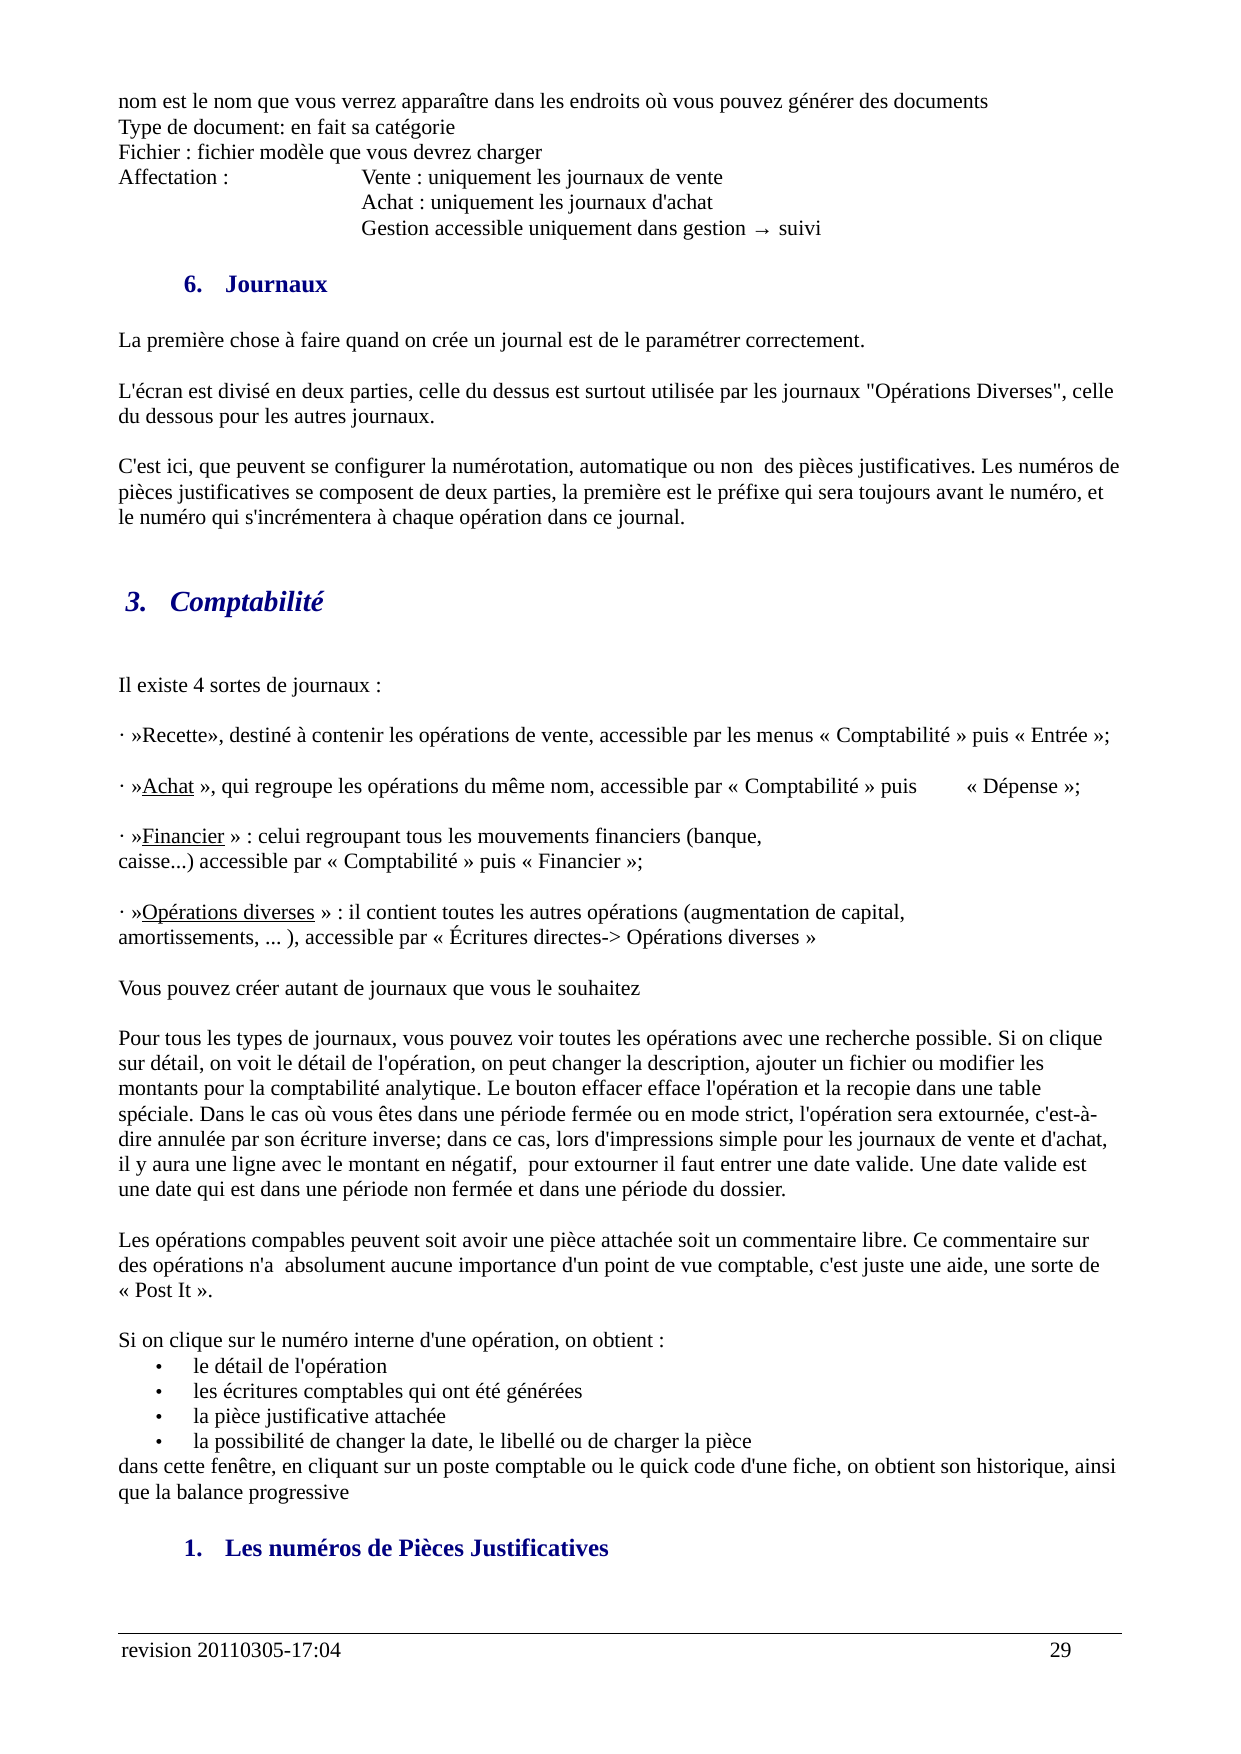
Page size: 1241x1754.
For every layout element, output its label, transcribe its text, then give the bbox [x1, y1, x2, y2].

text Gestion accessible uniquement dans gestion → suivi [118, 214, 1122, 240]
list le détail de l'opération [156, 1353, 1122, 1378]
text · »Opérations diverses » : il contient toutes les autres opérations (augmentation de capital, amortissements, ... ), accessible par « Écritures directes-> Opérations diverses » [118, 899, 1122, 949]
subtitle Journaux [177, 269, 1122, 298]
text Vous pouvez créer autant de journaux que vous le souhaitez [118, 974, 1122, 1000]
text Pour tous les types de journaux, vous pouvez voir toutes les opérations avec une recherche possible. Si on clique sur détail, on voit le détail de l'opération, on peut changer la description, ajouter un fichier ou modifier les montants pour la comptabilité analytique. Le bouton effacer efface l'opération et la recopie dans une table spéciale. Dans le cas où vous êtes dans une période fermée ou en mode strict, l'opération sera extournée, c'est-à-dire annulée par son écriture inverse; dans ce cas, lors d'impressions simple pour les journaux de vente et d'achat, il y aura une ligne avec le montant en négatif, pour extourner il faut entrer une date valide. Une date valide est une date qui est dans une période non fermée et dans une période du dossier. [118, 1025, 1122, 1201]
text caisse...) accessible par « Comptabilité » puis « Financier »; [118, 848, 1122, 874]
list la possibilité de changer la date, le libellé ou de charger la pièce [156, 1428, 1122, 1453]
text · »Financier » : celui regroupant tous les mouvements financiers (banque, [118, 823, 1122, 848]
text Si on clique sur le numéro interne d'une opération, on obtient : [118, 1327, 1122, 1353]
text Type de document: en fait sa catégorie [118, 114, 1122, 139]
text Fichier : fichier modèle que vous devrez charger [118, 139, 1122, 164]
text · »Achat », qui regroupe les opérations du même nom, accessible par « Comptabilité » puis « Dépense »; [118, 773, 1122, 798]
text C'est ici, que peuvent se configurer la numérotation, automatique ou non des pièces justificatives. Les numéros de pièces justificatives se composent de deux parties, la première est le préfixe qui sera toujours avant le numéro, et le numéro qui s'incrémentera à chaque opération dans ce journal. [118, 453, 1122, 529]
list les écritures comptables qui ont été générées [156, 1378, 1122, 1403]
subtitle Les numéros de Pièces Justificatives [177, 1533, 1122, 1562]
text Affectation : Vente : uniquement les journaux de vente [118, 164, 1122, 189]
text Les opérations compables peuvent soit avoir une pièce attachée soit un commentaire libre. Ce commentaire sur des opérations n'a absolument aucune importance d'un point de vue comptable, c'est juste une aide, une sorte de « Post It ». [118, 1227, 1122, 1302]
text nom est le nom que vous verrez apparaître dans les endroits où vous pouvez générer des documents [118, 88, 1122, 114]
subtitle Comptabilité [118, 584, 1122, 617]
text La première chose à faire quand on crée un journal est de le paramétrer correctement. [118, 327, 1122, 353]
list la pièce justificative attachée [156, 1403, 1122, 1428]
text L'écran est divisé en deux parties, celle du dessus est surtout utilisée par les journaux "Opérations Diverses", celle du dessous pour les autres journaux. [118, 378, 1122, 428]
text Achat : uniquement les journaux d'achat [118, 189, 1122, 214]
text Il existe 4 sortes de journaux : [118, 672, 1122, 697]
text dans cette fenêtre, en cliquant sur un poste comptable ou le quick code d'une fiche, on obtient son historique, ainsi que la balance progressive [118, 1453, 1122, 1504]
text · »Recette», destiné à contenir les opérations de vente, accessible par les menus « Comptabilité » puis « Entrée »; [118, 722, 1122, 748]
